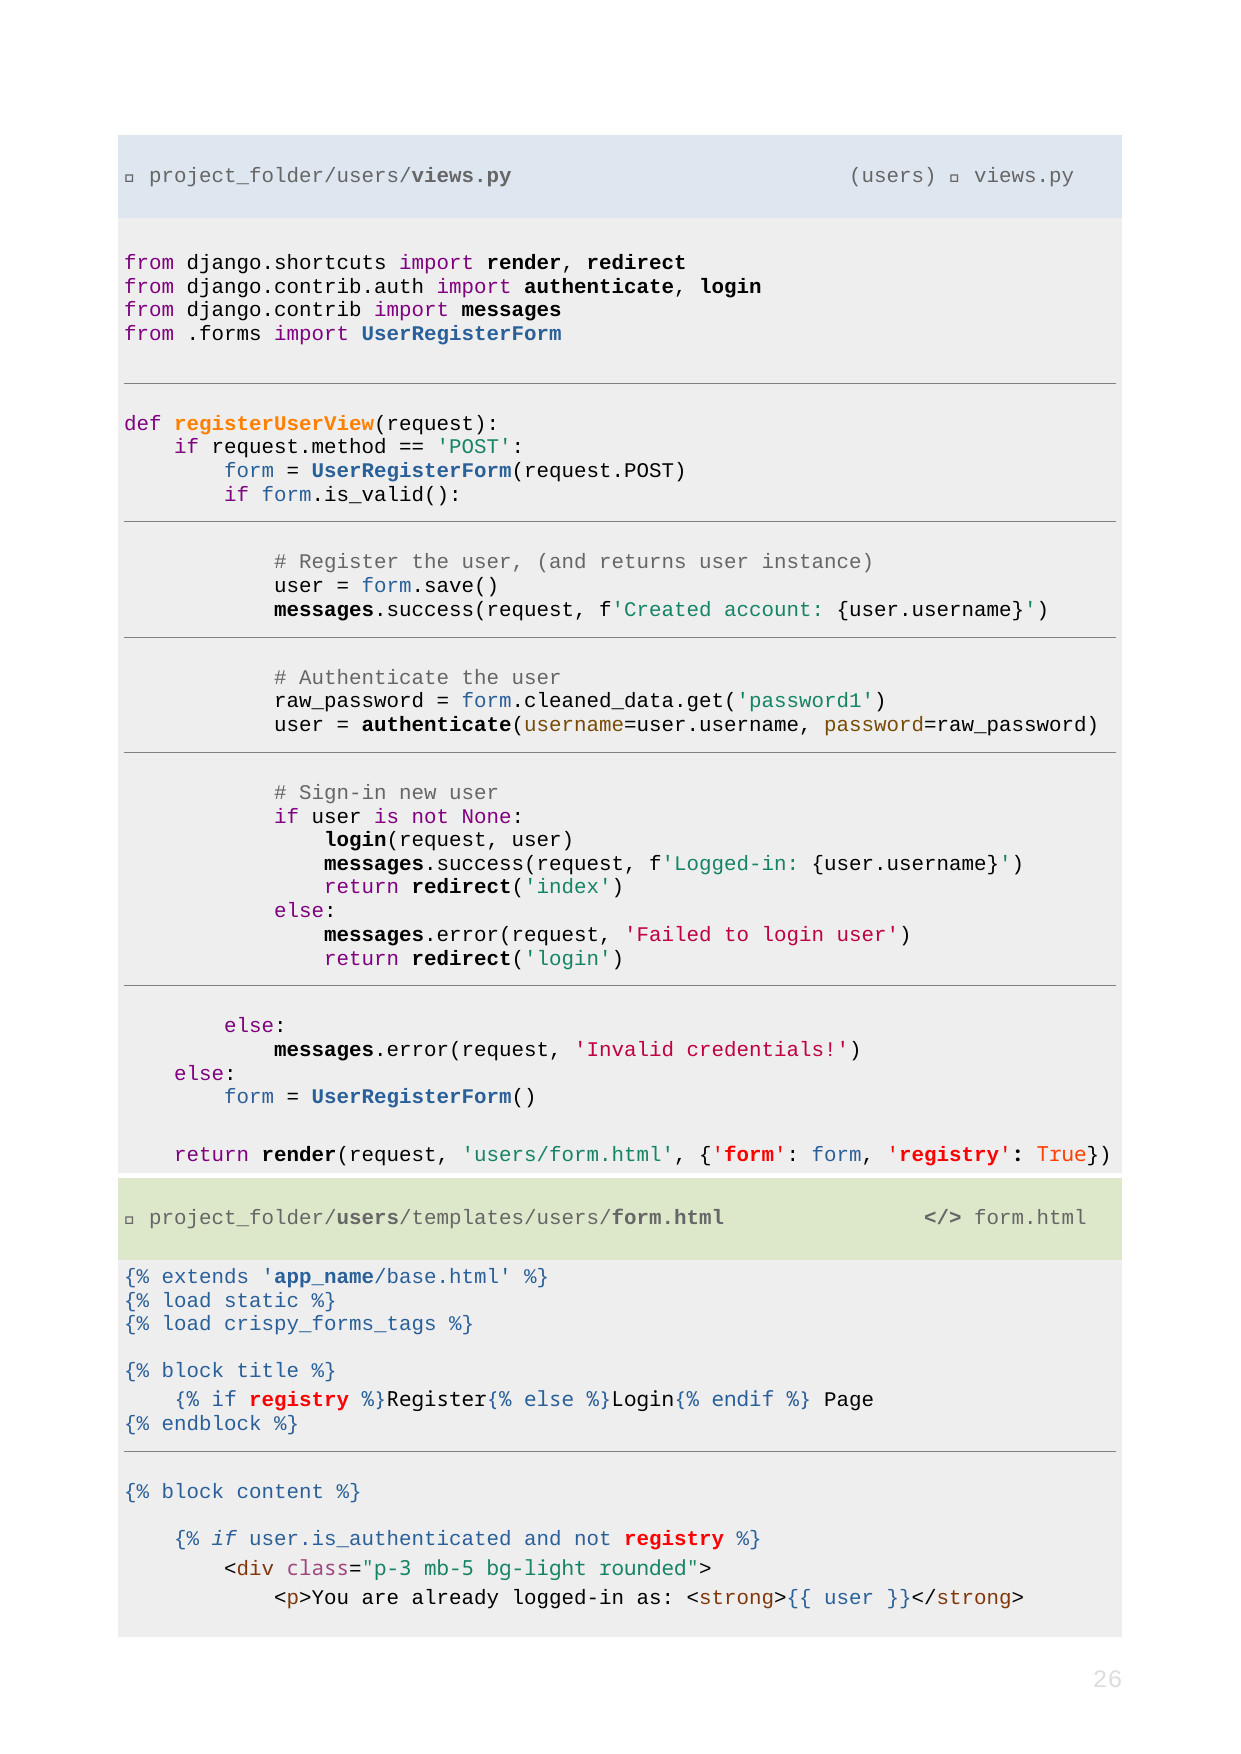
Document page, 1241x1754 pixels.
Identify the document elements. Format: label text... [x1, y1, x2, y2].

subtitle Implementing auth_views and registerUserView [118, 118, 1122, 123]
table_cell from django.shortcuts import render, redirect from django.contrib.auth import authenticate, login from django.contrib import messages from .forms import UserRegisterForm def registerUserView(request): if request.method == 'POST': form = UserRegisterForm(request.POST) if form.is_valid(): # Register the user, (and returns user instance) user = form.save() messages.success(request, f'Created account: {user.username}') # Authenticate the user raw_password = form.cleaned_data.get('password1') user = authenticate(username=user.username, password=raw_password) # Sign-in new user if user is not None: login(request, user) messages.success(request, f'Logged-in: {user.username}') return redirect('index') else: messages.error(request, 'Failed to login user') return redirect('login') else: messages.error(request, 'Invalid credentials!') else: form = UserRegisterForm() return render(request, 'users/form.html', {'form': form, 'registry': True}) [118, 218, 1122, 1173]
table_header 📝 project_folder/users/views.py (users) 🐍 views.py [118, 135, 1122, 218]
table_header 📝 project_folder/users/templates/users/form.html </> form.html [118, 1178, 1122, 1260]
table_cell {% extends 'app_name/base.html' %} {% load static %} {% load crispy_forms_tags %} {% block title %} {% if registry %}Register{% else %}Login{% endif %} Page {% endblock %} {% block content %} {% if user.is_authenticated and not registry %} <div class="p-3 mb-5 bg-light rounded"> <p>You are already logged-in as: <strong>{{ user }}</strong> [118, 1260, 1122, 1637]
